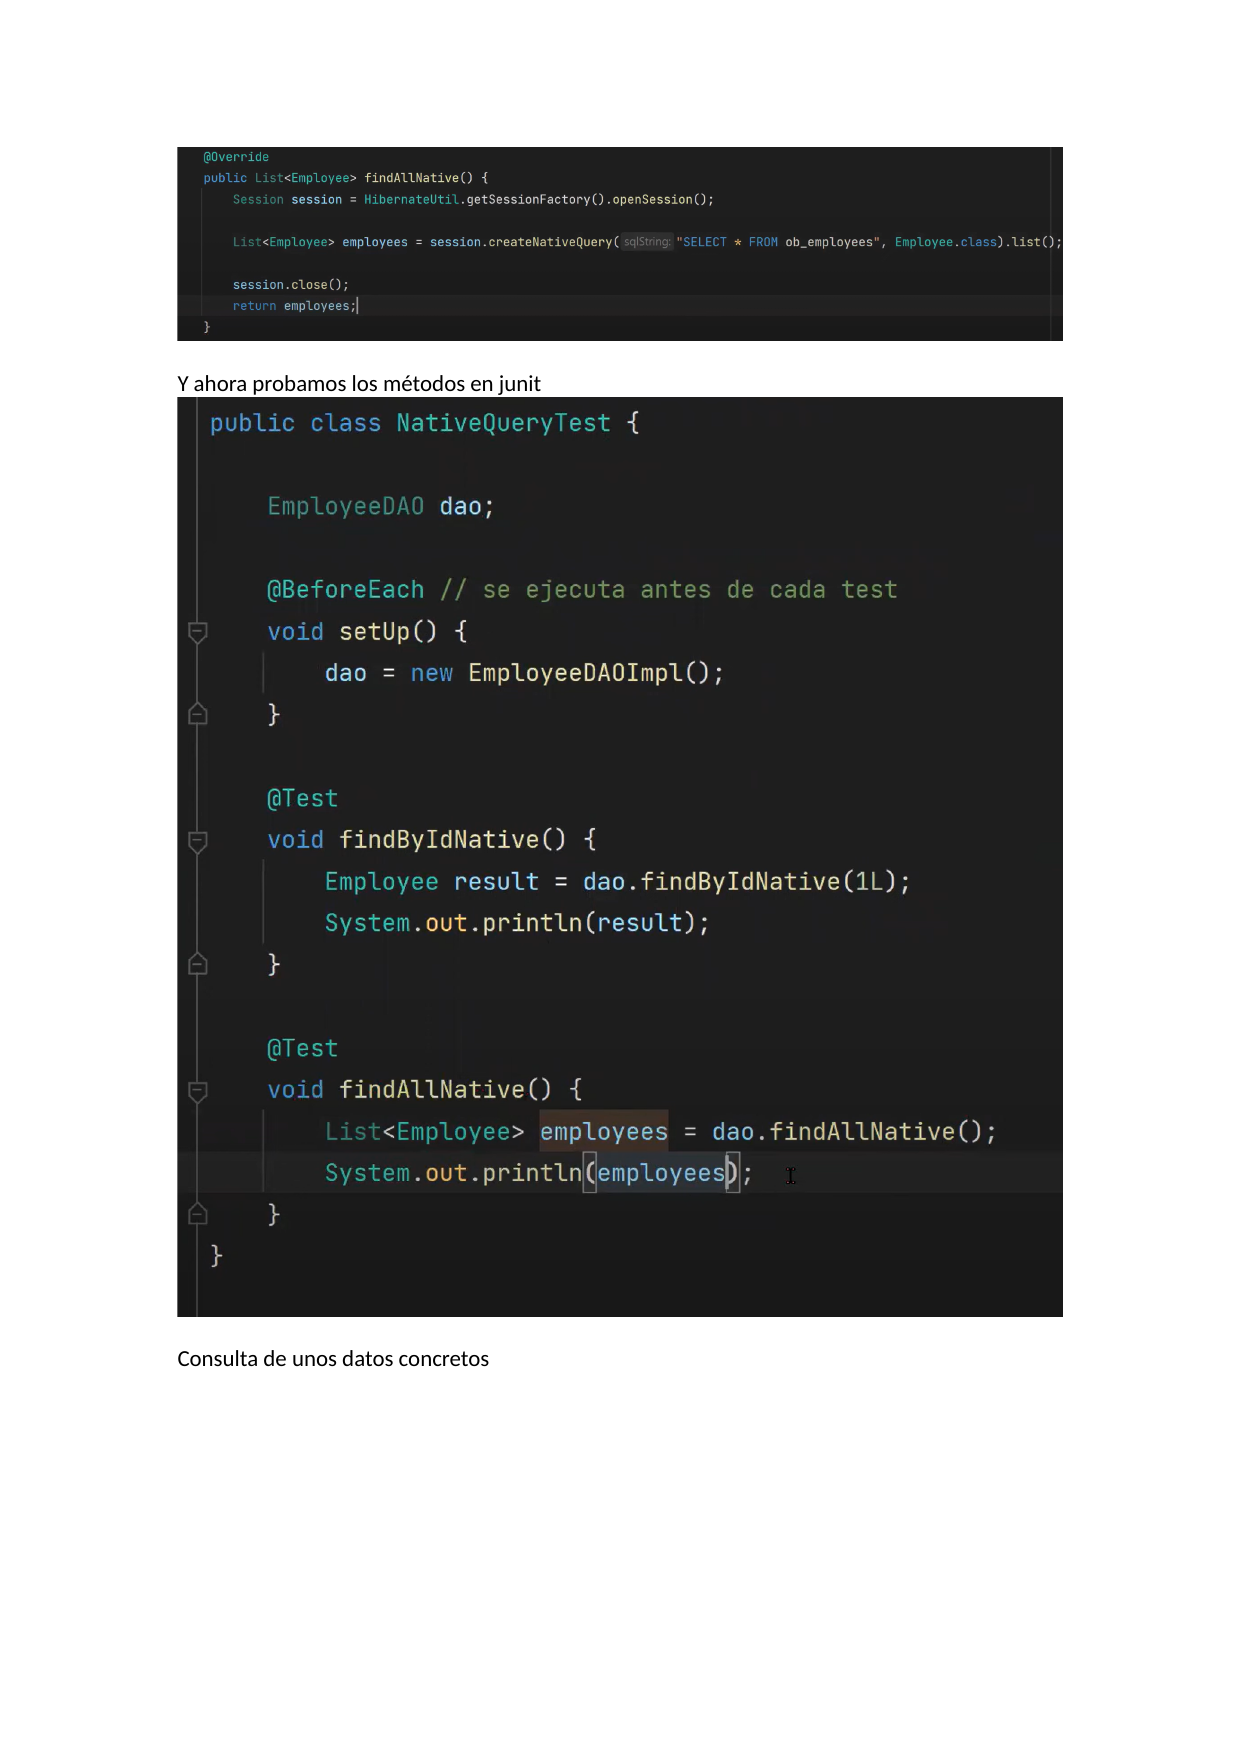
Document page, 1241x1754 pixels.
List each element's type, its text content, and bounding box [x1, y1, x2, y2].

text Y ahora probamos los métodos en junit [177, 369, 1063, 397]
text Consulta de unos datos concretos [177, 1344, 1063, 1373]
